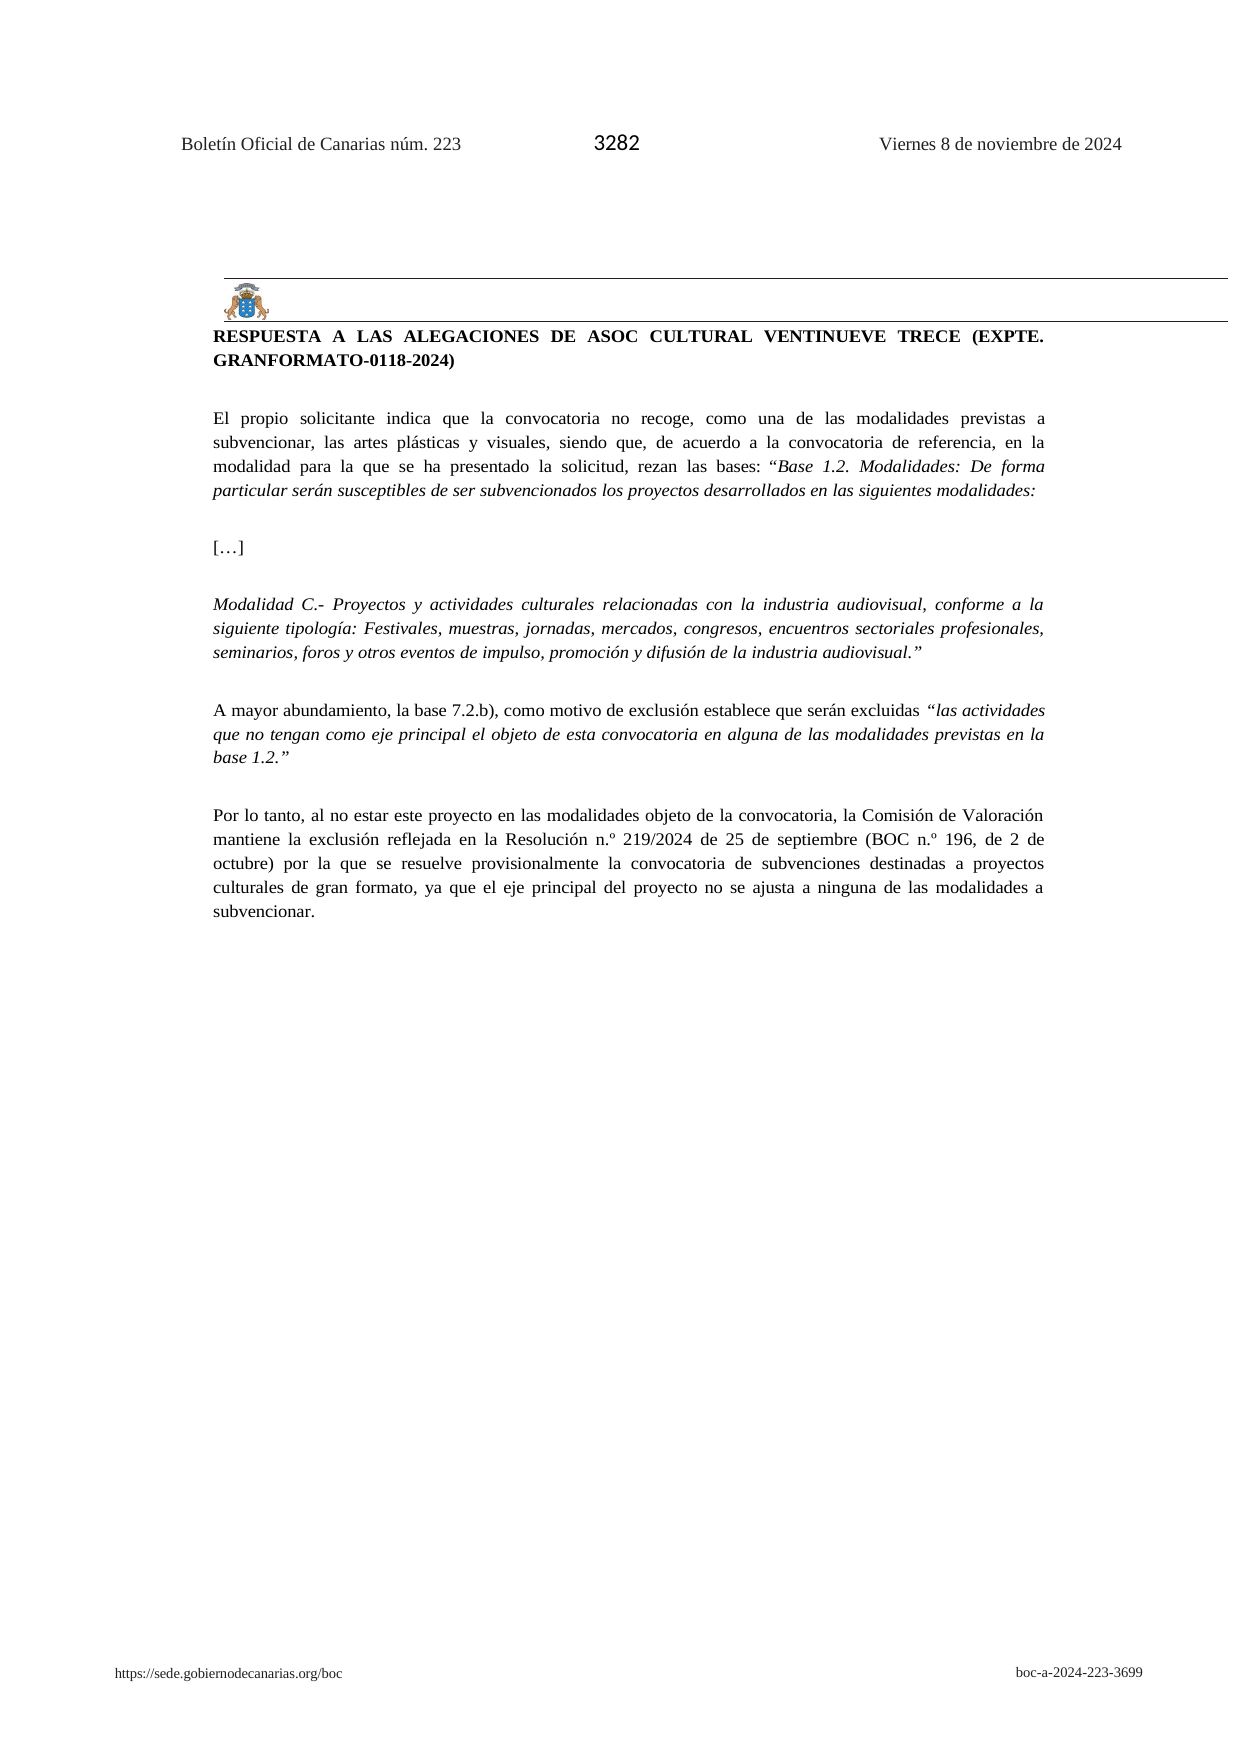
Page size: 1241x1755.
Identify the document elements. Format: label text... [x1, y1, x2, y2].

text […] [213, 537, 1155, 557]
text Modalidad C.- Proyectos y actividades culturales relacionadas con la industria audiovisual, conforme a la siguiente tipología: Festivales, muestras, jornadas, mercados, congresos, encuentros sectoriales profesionales, seminarios, foros y otros eventos de impulso, promoción y difusión de la industria audiovisual.” [213, 594, 1044, 662]
text Por lo tanto, al no estar este proyecto en las modalidades objeto de la convocatoria, la Comisión de Valoración mantiene la exclusión reflejada en la Resolución n.º 219/2024 de 25 de septiembre (BOC n.º 196, de 2 de octubre) por la que se resuelve provisionalmente la convocatoria de subvenciones destinadas a proyectos culturales de gran formato, ya que el eje principal del proyecto no se ajusta a ninguna de las modalidades a subvencionar. [213, 805, 1044, 921]
text A mayor abundamiento, la base 7.2.b), como motivo de exclusión establece que serán excluidas “las actividades que no tengan como eje principal el objeto de esta convocatoria en alguna de las modalidades previstas en la base 1.2.” [213, 699, 1045, 768]
text El propio solicitante indica que la convocatoria no recoge, como una de las modalidades previstas a subvencionar, las artes plásticas y visuales, siendo que, de acuerdo a la convocatoria de referencia, en la modalidad para la que se ha presentado la solicitud, rezan las bases: “Base 1.2. Modalidades: De forma particular serán susceptibles de ser subvencionados los proyectos desarrollados en las siguientes modalidades: [213, 407, 1045, 500]
subtitle RESPUESTA A LAS ALEGACIONES DE ASOC CULTURAL VENTINUEVE TRECE (EXPTE. GRANFORMATO-0118-2024) [213, 314, 1044, 370]
